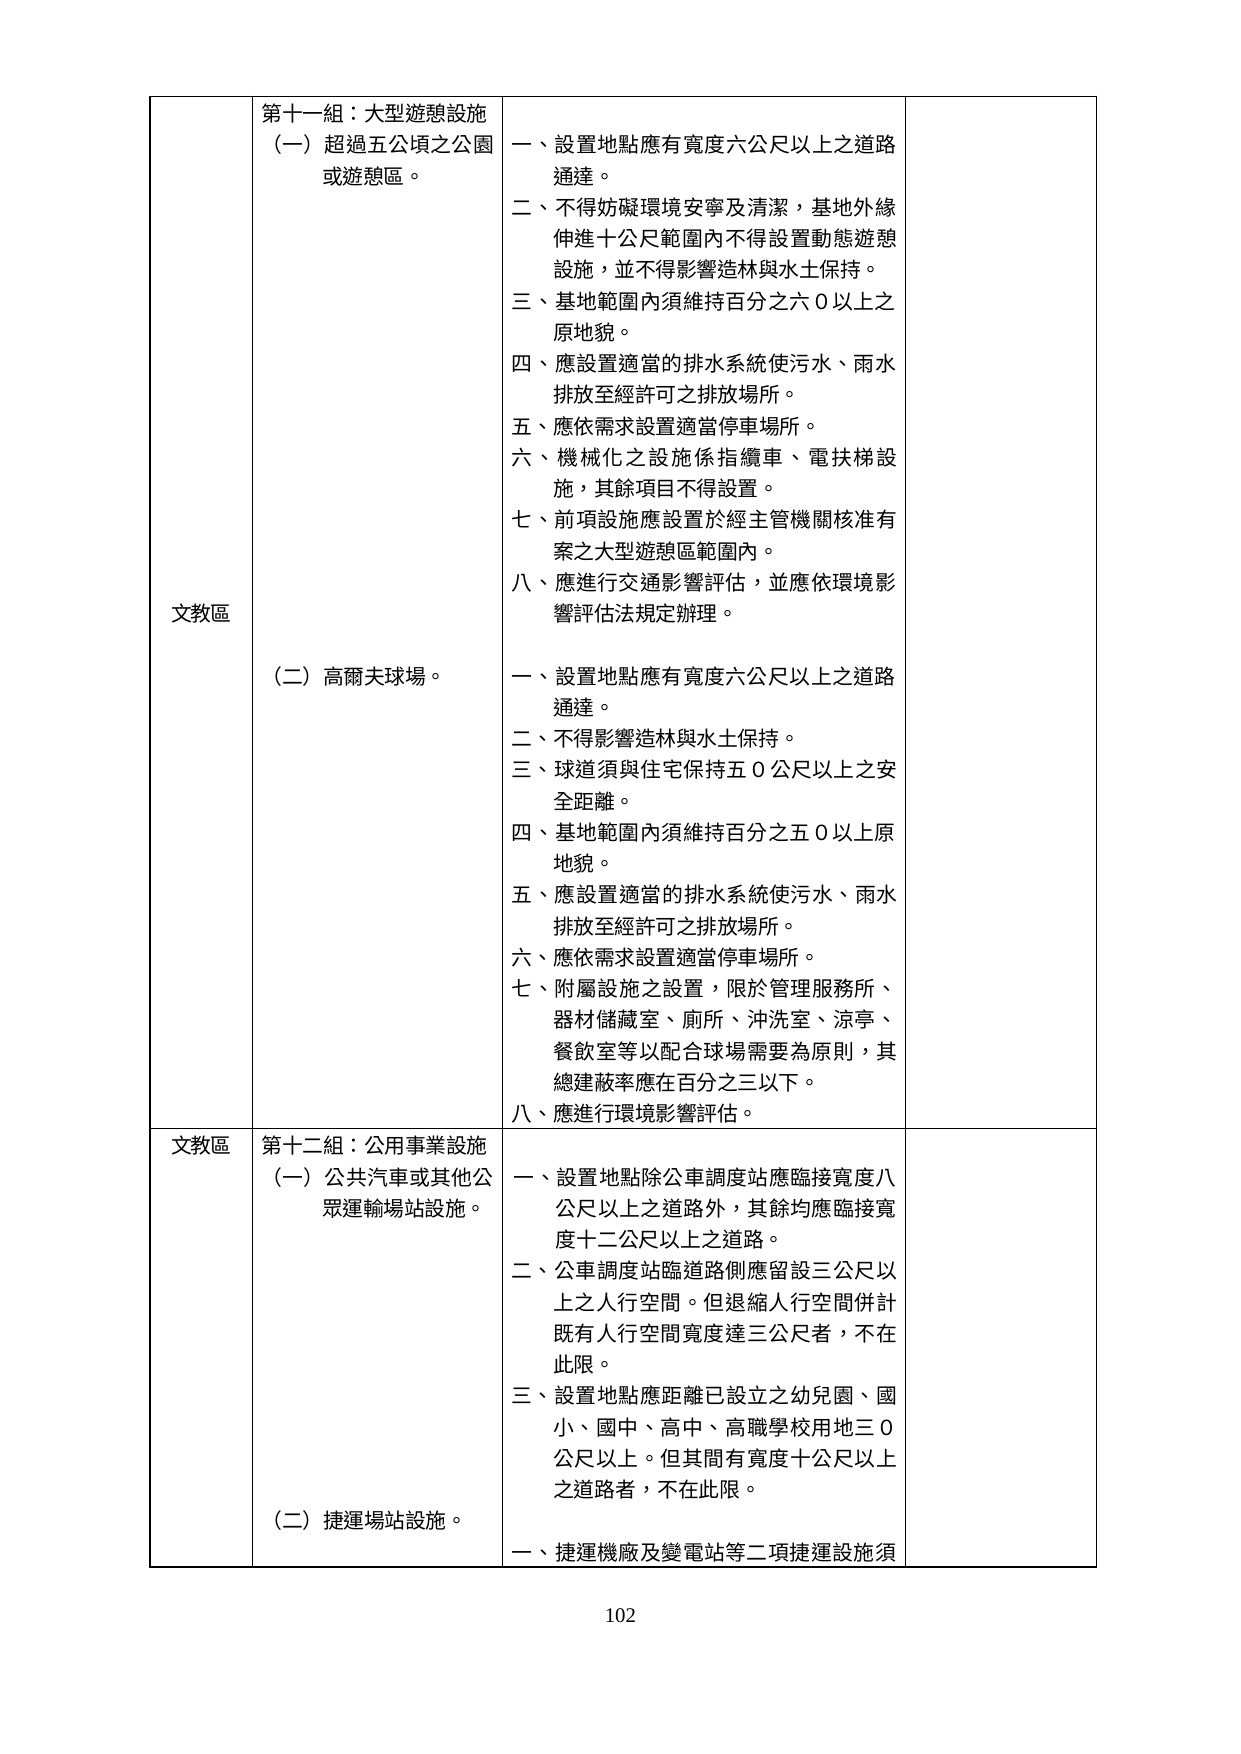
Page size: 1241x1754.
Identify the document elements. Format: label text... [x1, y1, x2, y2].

table_cell 一、設置地點應有寬度六公尺以上之道路通達。 二、不得妨礙環境安寧及清潔，基地外緣伸進十公尺範圍內不得設置動態遊憩設施，並不得影響造林與水土保持。 三、基地範圍內須維持百分之六０以上之原地貌。 四、應設置適當的排水系統使污水、雨水排放至經許可之排放場所。 五、應依需求設置適當停車場所。 六、機械化之設施係指纜車、電扶梯設施，其餘項目不得設置。 七、前項設施應設置於經主管機關核准有案之大型遊憩區範圍內。 八、應進行交通影響評估，並應依環境影響評估法規定辦理。 一、設置地點應有寬度六公尺以上之道路通達。 二、不得影響造林與水土保持。 三、球道須與住宅保持五０公尺以上之安全距離。 四、基地範圍內須維持百分之五０以上原地貌。 五、應設置適當的排水系統使污水、雨水排放至經許可之排放場所。 六、應依需求設置適當停車場所。 七、附屬設施之設置，限於管理服務所、器材儲藏室、廁所、沖洗室、涼亭、餐飲室等以配合球場需要為原則，其總建蔽率應在百分之三以下。 八、應進行環境影響評估。 [503, 97, 905, 1128]
table_cell 文教區 [151, 97, 252, 1128]
table_cell 文教區 [151, 1129, 252, 1566]
table_cell [906, 1129, 1096, 1566]
table_cell 一、設置地點除公車調度站應臨接寬度八公尺以上之道路外，其餘均應臨接寬度十二公尺以上之道路。 二、公車調度站臨道路側應留設三公尺以上之人行空間。但退縮人行空間併計既有人行空間寬度達三公尺者，不在此限。 三、設置地點應距離已設立之幼兒園、國小、國中、高中、高職學校用地三０公尺以上。但其間有寬度十公尺以上之道路者，不在此限。 一、捷運機廠及變電站等二項捷運設施須 [503, 1129, 905, 1566]
table_cell 第十二組：公用事業設施 （一）公共汽車或其他公眾運輸場站設施。 （二）捷運場站設施。 [253, 1129, 502, 1566]
table_cell 第十一組：大型遊憩設施 （一）超過五公頃之公園或遊憩區。 （二）高爾夫球場。 [253, 97, 502, 1128]
table_cell [906, 97, 1096, 1128]
